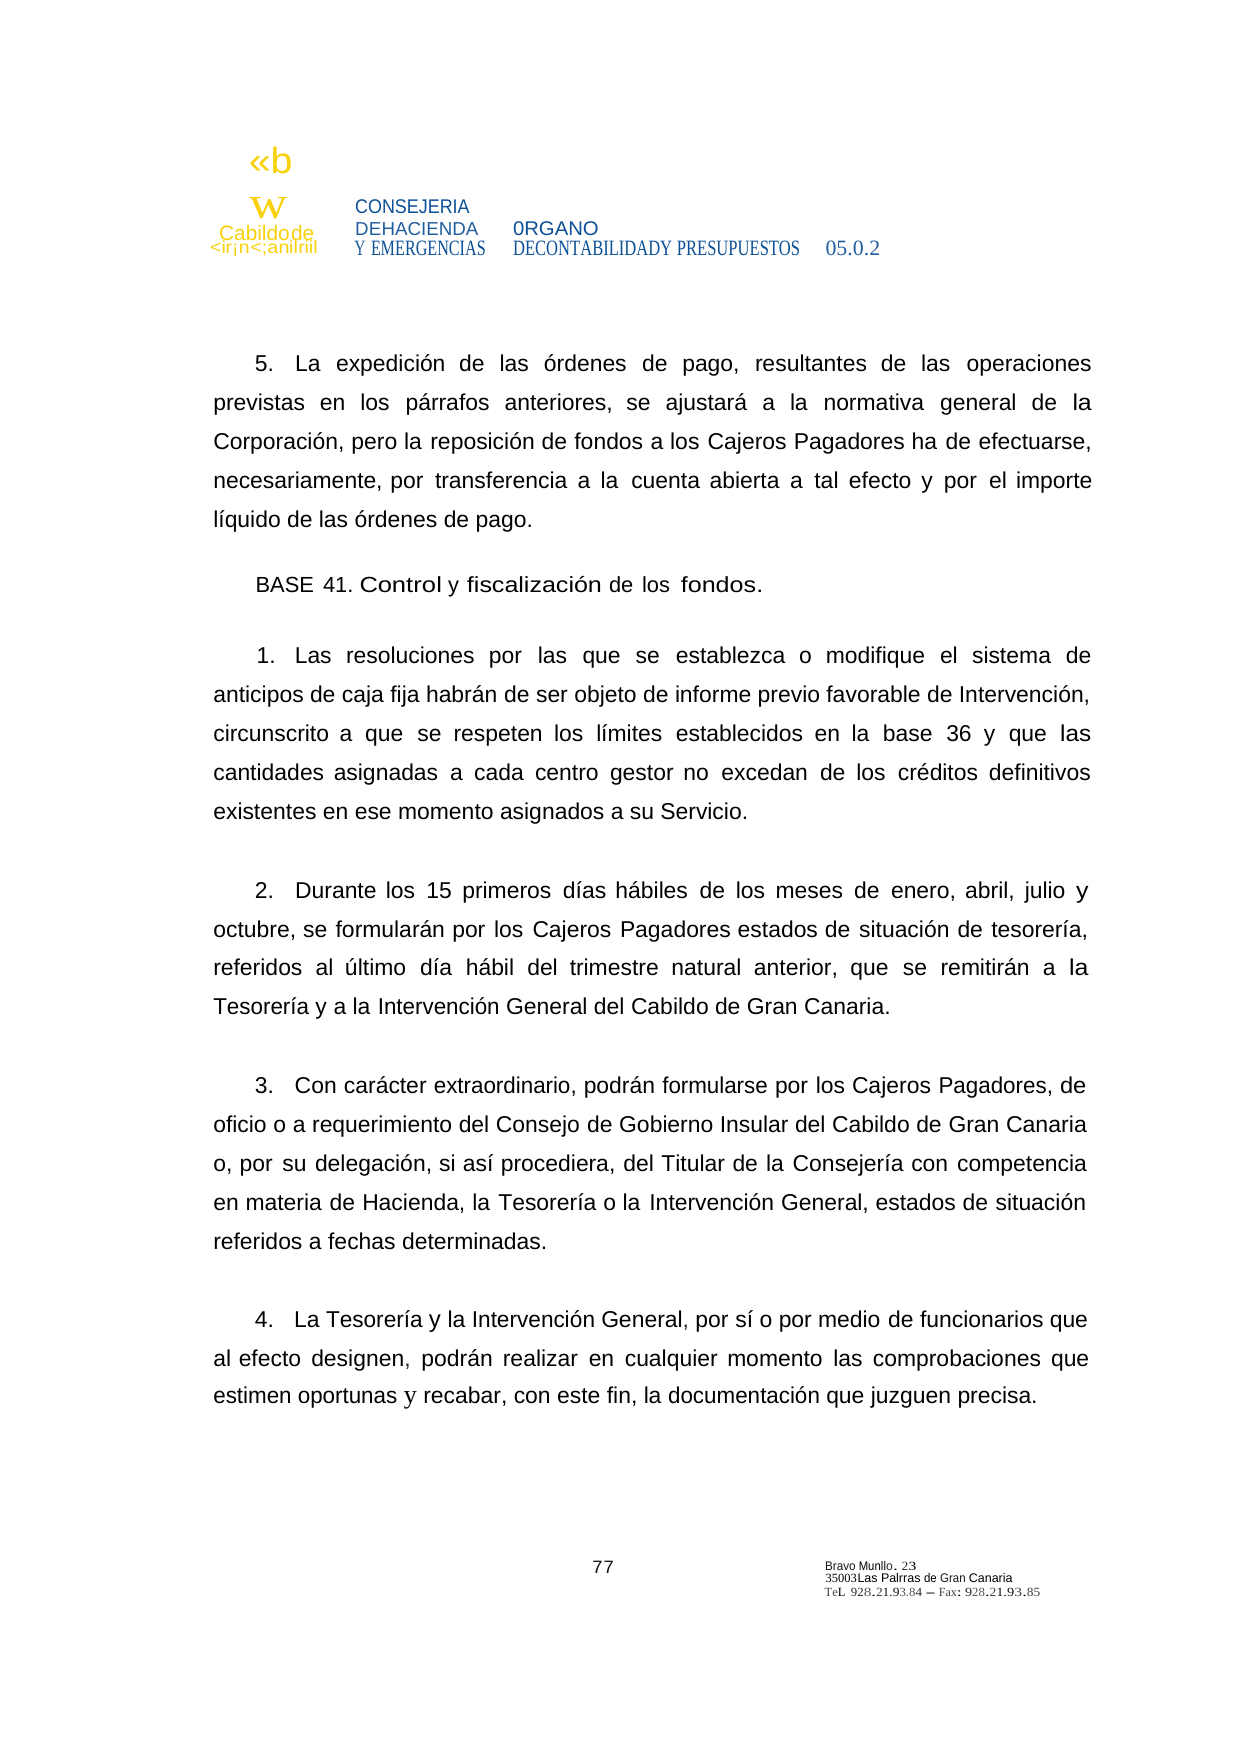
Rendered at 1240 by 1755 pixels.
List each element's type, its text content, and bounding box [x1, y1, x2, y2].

text BASE 41. Control y fiscalización de los fondos. [255, 572, 1240, 597]
text 77 Bravo Munllo. 23 [592, 1557, 1240, 1576]
text 5. La expedición de las órdenes de pago, resultantes de las operaciones previstas en los párrafos anteriores, se ajustará a la normativa general de la Corporación, pero la reposición de fondos a los Cajeros Pagadores ha de efectuarse, necesariamente, por transferencia a la cuenta abierta a tal efecto y por el importe líquido de las órdenes de pago. [213, 350, 1092, 532]
text 2. Durante los 15 primeros días hábiles de los meses de enero, abril, julio y octubre, se formularán por los Cajeros Pagadores estados de situación de tesorería, referidos al último día hábil del trimestre natural anterior, que se remitirán a la Tesorería y a la Intervención General del Cabildo de Gran Canaria. [213, 877, 1089, 1019]
text TeL 928.21.93.84 - Fax: 928.21.93.85 [824, 1586, 1240, 1599]
text 1. Las resoluciones por las que se establezca o modifique el sistema de anticipos de caja fija habrán de ser objeto de informe previo favorable de Intervención, circunscrito a que se respeten los límites establecidos en la base 36 y que las cantidades asignadas a cada centro gestor no excedan de los créditos definitivos existentes en ese momento asignados a su Servicio. [213, 642, 1091, 824]
text 3. Con carácter extraordinario, podrán formularse por los Cajeros Pagadores, de oficio o a requerimiento del Consejo de Gobierno Insular del Cabildo de Gran Canaria o, por su delegación, si así procediera, del Titular de la Consejería con competencia en materia de Hacienda, la Tesorería o la Intervención General, estados de situación referidos a fechas determinadas. [213, 1072, 1087, 1254]
text 35003Las Palrras de Gran Canaria [825, 1576, 1240, 1586]
text 4. La Tesorería y la Intervención General, por sí o por medio de funcionarios que al efecto designen, podrán realizar en cualquier momento las comprobaciones que estimen oportunas y recabar, con este fin, la documentación que juzguen precisa. [213, 1294, 1089, 1409]
